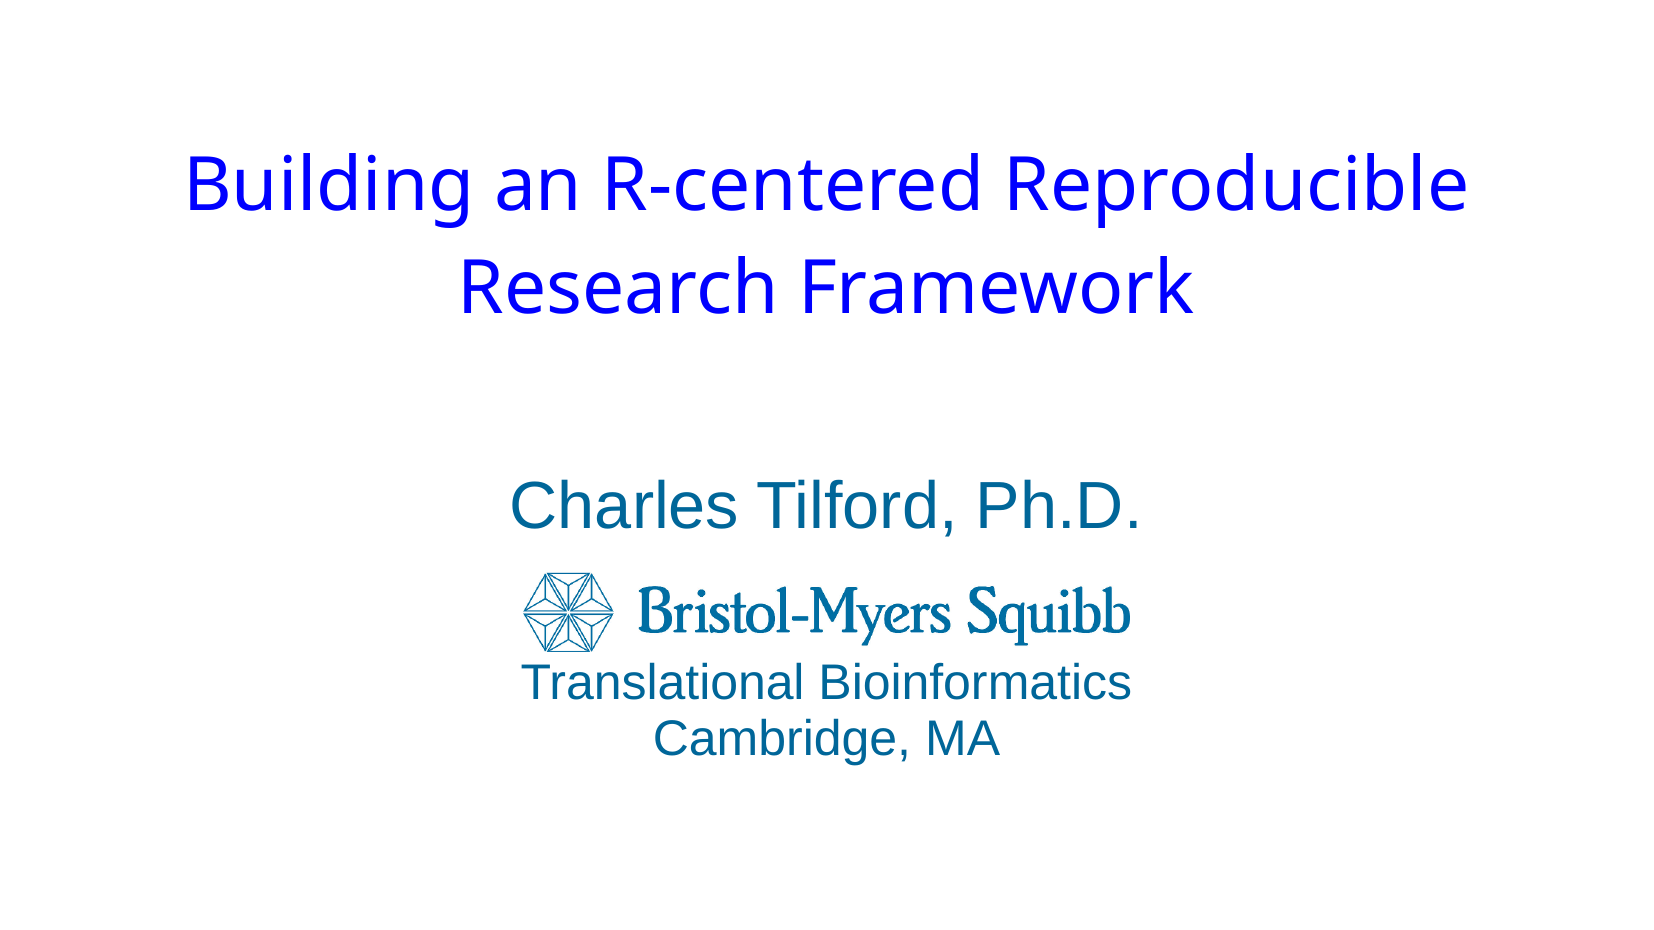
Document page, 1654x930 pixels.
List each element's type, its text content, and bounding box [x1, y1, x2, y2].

picture [523, 616, 544, 652]
picture [530, 616, 587, 652]
title Building an R-centered Reproducible Research Framework [82, 126, 1571, 339]
picture [523, 570, 1130, 652]
subtitle Charles Tilford, Ph.D. Translational Bioinformatics Cambridge, MA [82, 433, 1571, 876]
